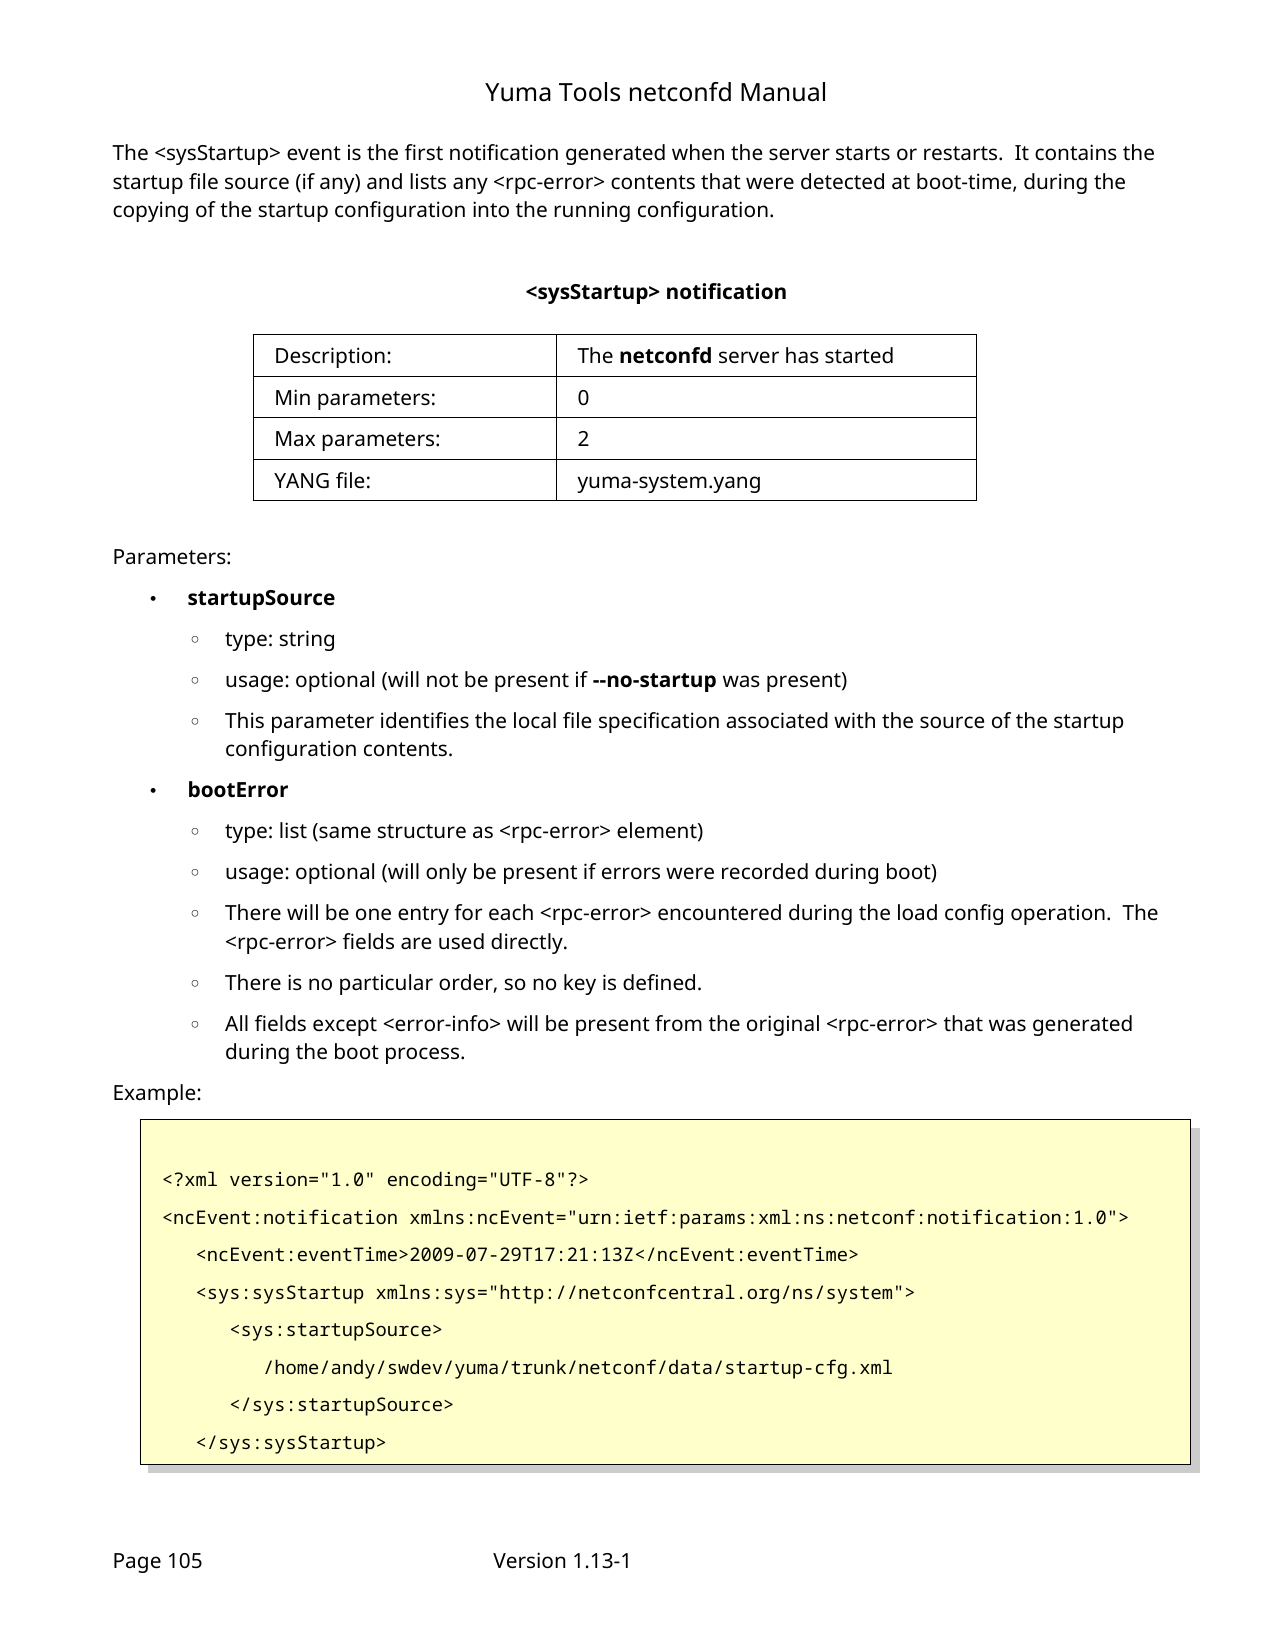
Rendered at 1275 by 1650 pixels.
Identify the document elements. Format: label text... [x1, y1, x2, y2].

list This parameter identifies the local file specification associated with the source of the startup configuration contents. [187, 706, 1200, 763]
table_cell Max parameters: [254, 418, 556, 459]
text <sys:sysStartup xmlns:sys="http://netconfcentral.org/ns/system"> [141, 1269, 1190, 1304]
table_cell 2 [557, 418, 976, 459]
text <ncEvent:eventTime>2009-07-29T17:21:13Z</ncEvent:eventTime> [141, 1231, 1190, 1267]
table_cell YANG file: [254, 460, 556, 500]
list There is no particular order, so no key is defined. [187, 968, 1200, 996]
text <sys:startupSource> [141, 1306, 1190, 1342]
list bootError [150, 776, 1200, 804]
list type: string [187, 624, 1200, 653]
text </sys:startupSource> [141, 1381, 1190, 1417]
text Parameters: [112, 542, 1200, 571]
text The <sysStartup> event is the first notification generated when the server starts or restarts. It contains the startup file source (if any) and lists any <rpc-error> contents that were detected at boot-time, during the copying of the startup configuration into the running configuration. [112, 138, 1200, 224]
list startupSource [150, 583, 1200, 612]
text Example: [112, 1078, 1200, 1106]
text /home/andy/swdev/yuma/trunk/netconf/data/startup-cfg.xml [141, 1344, 1190, 1379]
text <ncEvent:notification xmlns:ncEvent="urn:ietf:params:xml:ns:netconf:notification:1.0"> [141, 1194, 1190, 1229]
subtitle <sysStartup> notification [127, 277, 1185, 306]
list All fields except <error-info> will be present from the original <rpc-error> that was generated during the boot process. [187, 1009, 1200, 1066]
list usage: optional (will not be present if --no-startup was present) [187, 665, 1200, 694]
list There will be one entry for each <rpc-error> encountered during the load config operation. The <rpc-error> fields are used directly. [187, 898, 1200, 955]
table_header Description: [254, 335, 556, 376]
text </sys:sysStartup> [141, 1419, 1190, 1464]
list type: list (same structure as <rpc-error> element) [187, 816, 1200, 845]
list usage: optional (will only be present if errors were recorded during boot) [187, 857, 1200, 886]
table_header The netconfd server has started [557, 335, 976, 376]
table_cell Min parameters: [254, 377, 556, 417]
table_cell yuma-system.yang [557, 460, 976, 500]
text <?xml version="1.0" encoding="UTF-8"?> [141, 1156, 1190, 1192]
table_cell 0 [557, 377, 976, 417]
